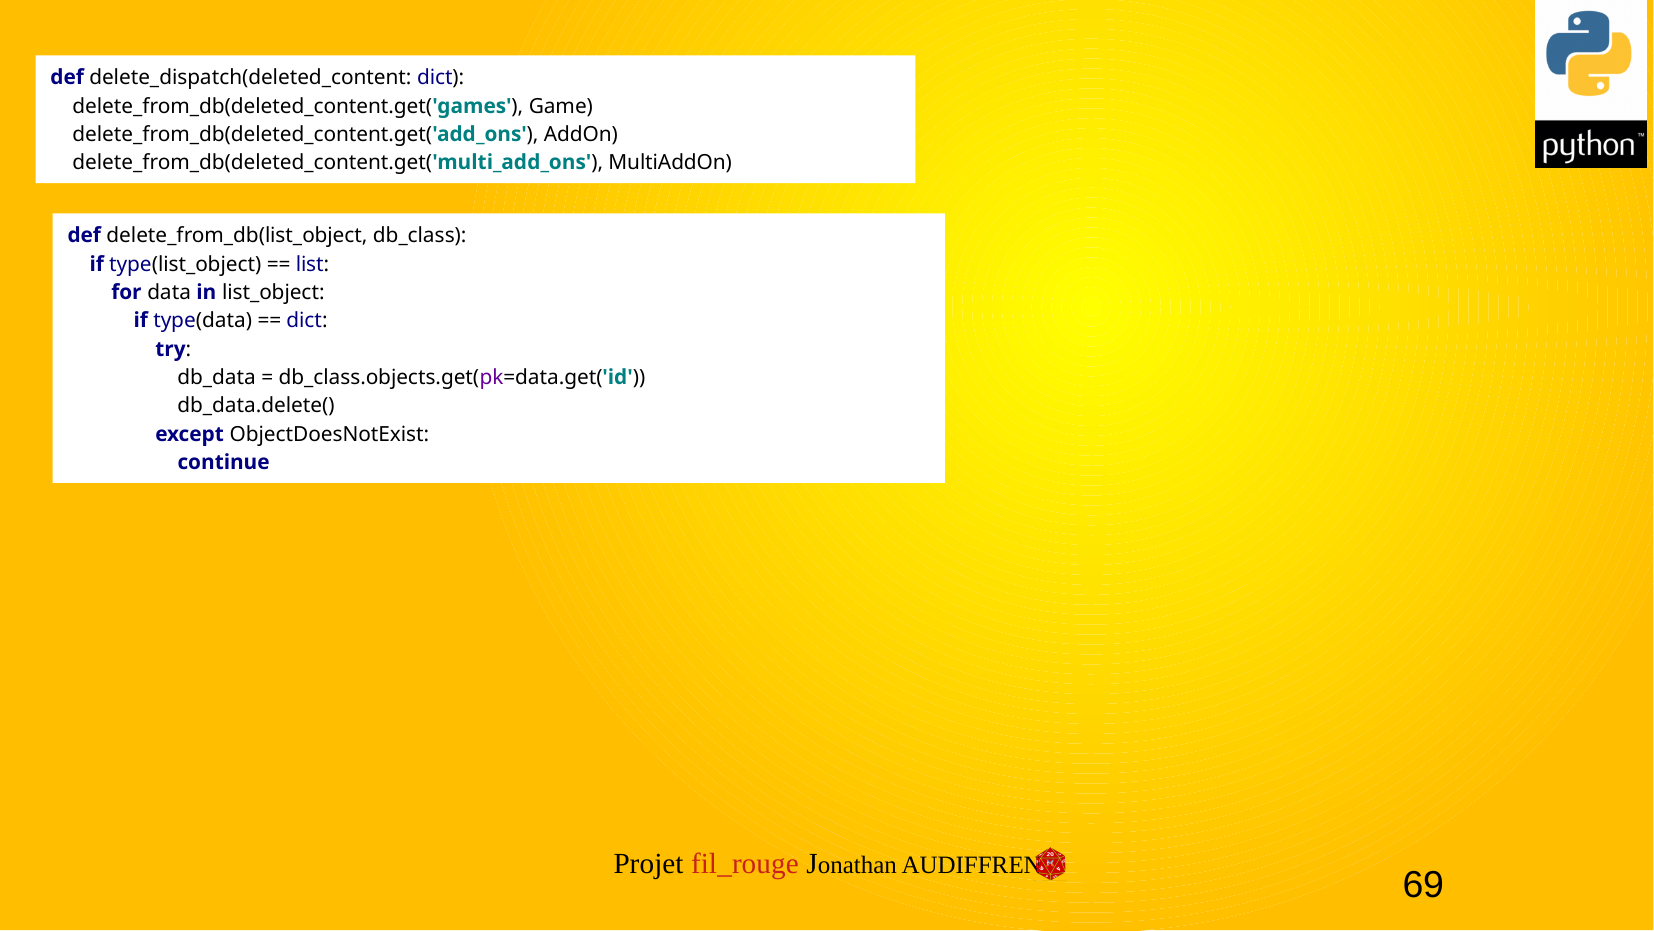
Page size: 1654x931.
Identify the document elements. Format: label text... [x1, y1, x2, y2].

picture [1535, 0, 1647, 168]
picture [1033, 847, 1067, 881]
text_box def delete_dispatch(deleted_content: dict): delete_from_db(deleted_content.get('games'), Game) delete_from_db(deleted_content.get('add_ons'), AddOn) delete_from_db(deleted_content.get('multi_add_ons'), MultiAddOn) [35, 55, 916, 178]
text_box def delete_from_db(list_object, db_class): if type(list_object) == list: for data in list_object: if type(data) == dict: try: db_data = db_class.objects.get(pk=data.get('id')) db_data.delete() except ObjectDoesNotExist: continue [52, 213, 945, 466]
